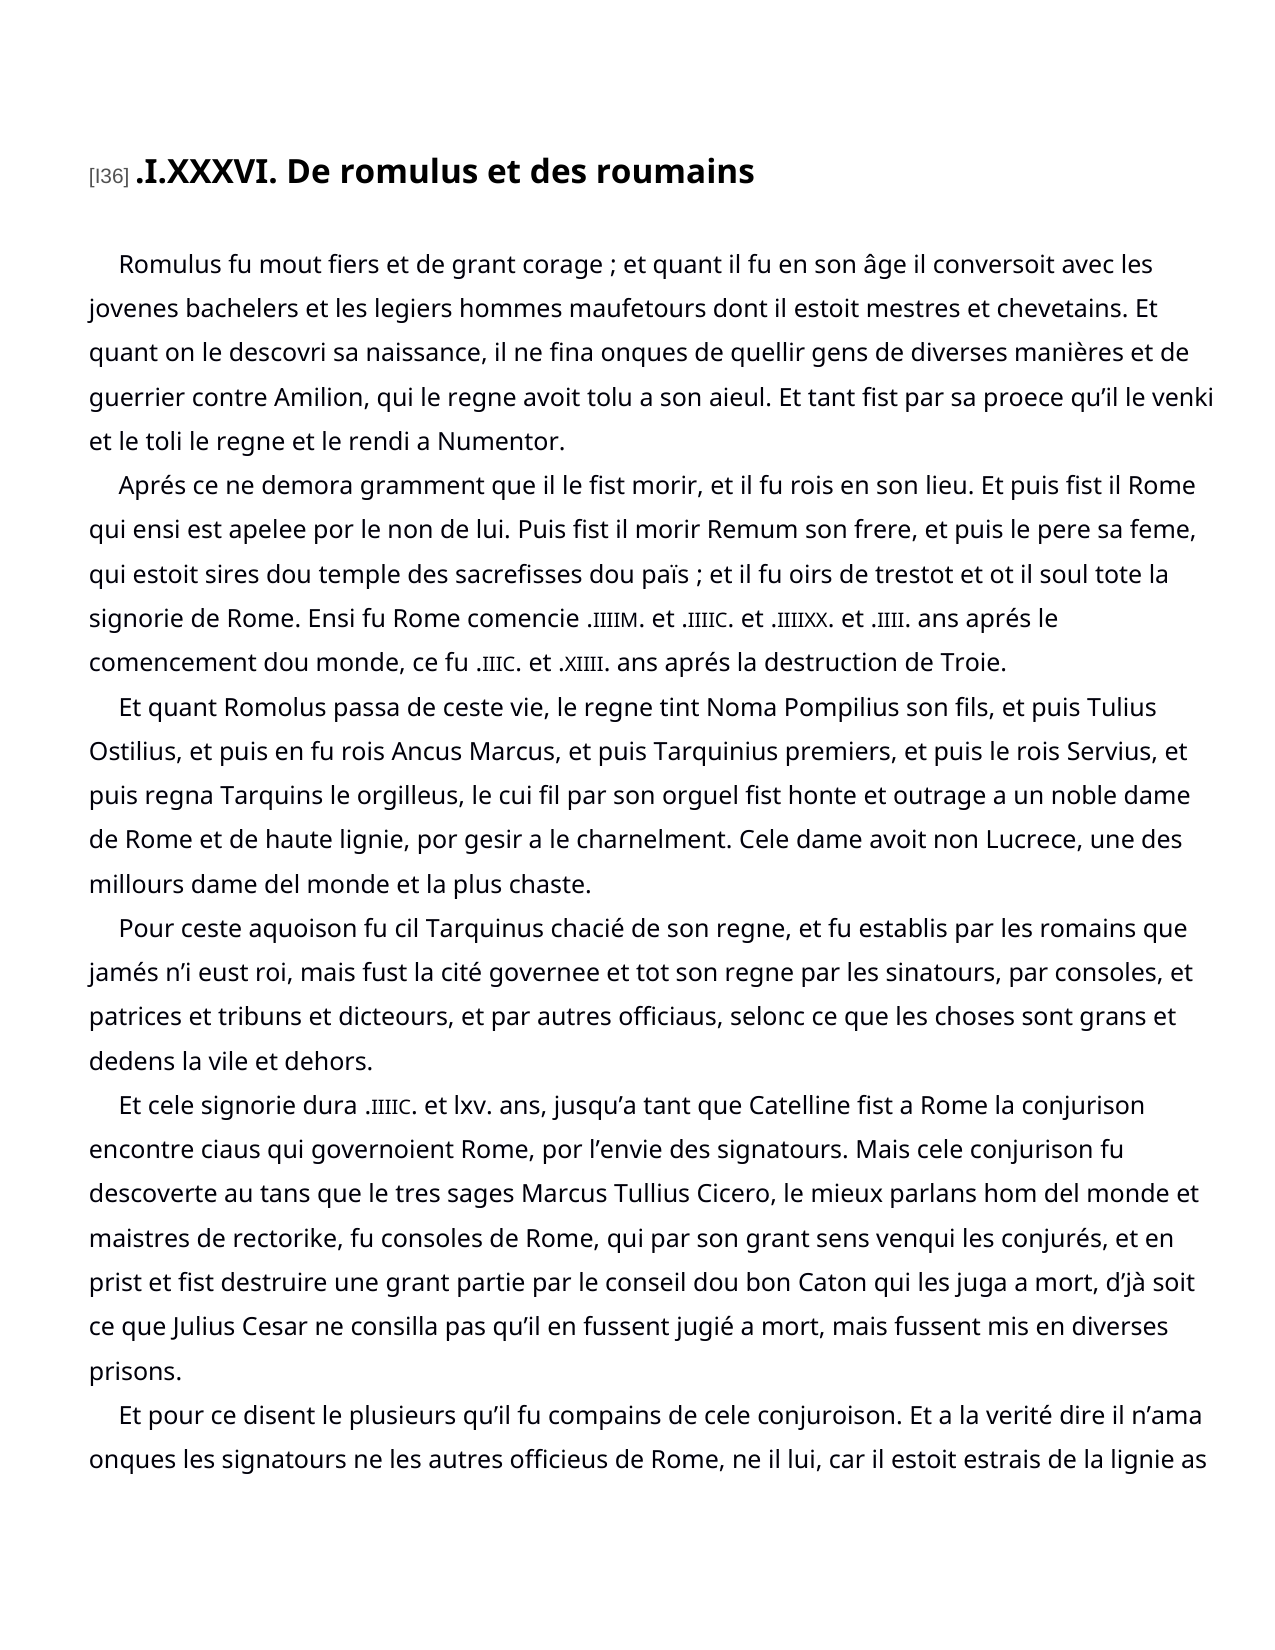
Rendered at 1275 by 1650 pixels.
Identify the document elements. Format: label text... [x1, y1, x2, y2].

text Et pour ce disent le plusieurs qu’il fu compains de cele conjuroison. Et a la verité dire il n’ama onques les signatours ne les autres officieus de Rome, ne il lui, car il estoit estrais de la lignie as [89, 1397, 1216, 1476]
text Pour ceste aquoison fu cil Tarquinus chacié de son regne, et fu establis par les romains que jamés n’i eust roi, mais fust la cité governee et tot son regne par les sinatours, par consoles, et patrices et tribuns et dicteours, et par autres officiaus, selonc ce que les choses sont grans et dedens la vile et dehors. [89, 911, 1216, 1077]
text Romulus fu mout fiers et de grant corage ; et quant il fu en son âge il conversoit avec les jovenes bachelers et les legiers hommes maufetours dont il estoit mestres et chevetains. Et quant on le descovri sa naissance, il ne fina onques de quellir gens de diverses manières et de guerrier contre Amilion, qui le regne avoit tolu a son aieul. Et tant fist par sa proece qu’il le venki et le toli le regne et le rendi a Numentor. [89, 246, 1216, 458]
text Aprés ce ne demora gramment que il le fist morir, et il fu rois en son lieu. Et puis fist il Rome qui ensi est apelee por le non de lui. Puis fist il morir Remum son frere, et puis le pere sa feme, qui estoit sires dou temple des sacrefisses dou païs ; et il fu oirs de trestot et ot il soul tote la signorie de Rome. Ensi fu Rome comencie .iiiim. et .iiiic. et .iiiixx. et .iiii. ans aprés le comencement dou monde, ce fu .iiic. et .xiiii. ans aprés la destruction de Troie. [89, 468, 1216, 679]
subtitle [I36] .I.XXXVI. De romulus et des roumains [89, 148, 1216, 193]
text Et quant Romolus passa de ceste vie, le regne tint Noma Pompilius son fils, et puis Tulius Ostilius, et puis en fu rois Ancus Marcus, et puis Tarquinius premiers, et puis le rois Servius, et puis regna Tarquins le orgilleus, le cui fil par son orguel fist honte et outrage a un noble dame de Rome et de haute lignie, por gesir a le charnelment. Cele dame avoit non Lucrece, une des millours dame del monde et la plus chaste. [89, 689, 1216, 900]
text Et cele signorie dura .iiiic. et lxv. ans, jusqu’a tant que Catelline fist a Rome la conjurison encontre ciaus qui governoient Rome, por l’envie des signatours. Mais cele conjurison fu descoverte au tans que le tres sages Marcus Tullius Cicero, le mieux parlans hom del monde et maistres de rectorike, fu consoles de Rome, qui par son grant sens venqui les conjurés, et en prist et fist destruire une grant partie par le conseil dou bon Caton qui les juga a mort, d’jà soit ce que Julius Cesar ne consilla pas qu’il en fussent jugié a mort, mais fussent mis en diverses prisons. [89, 1088, 1216, 1387]
